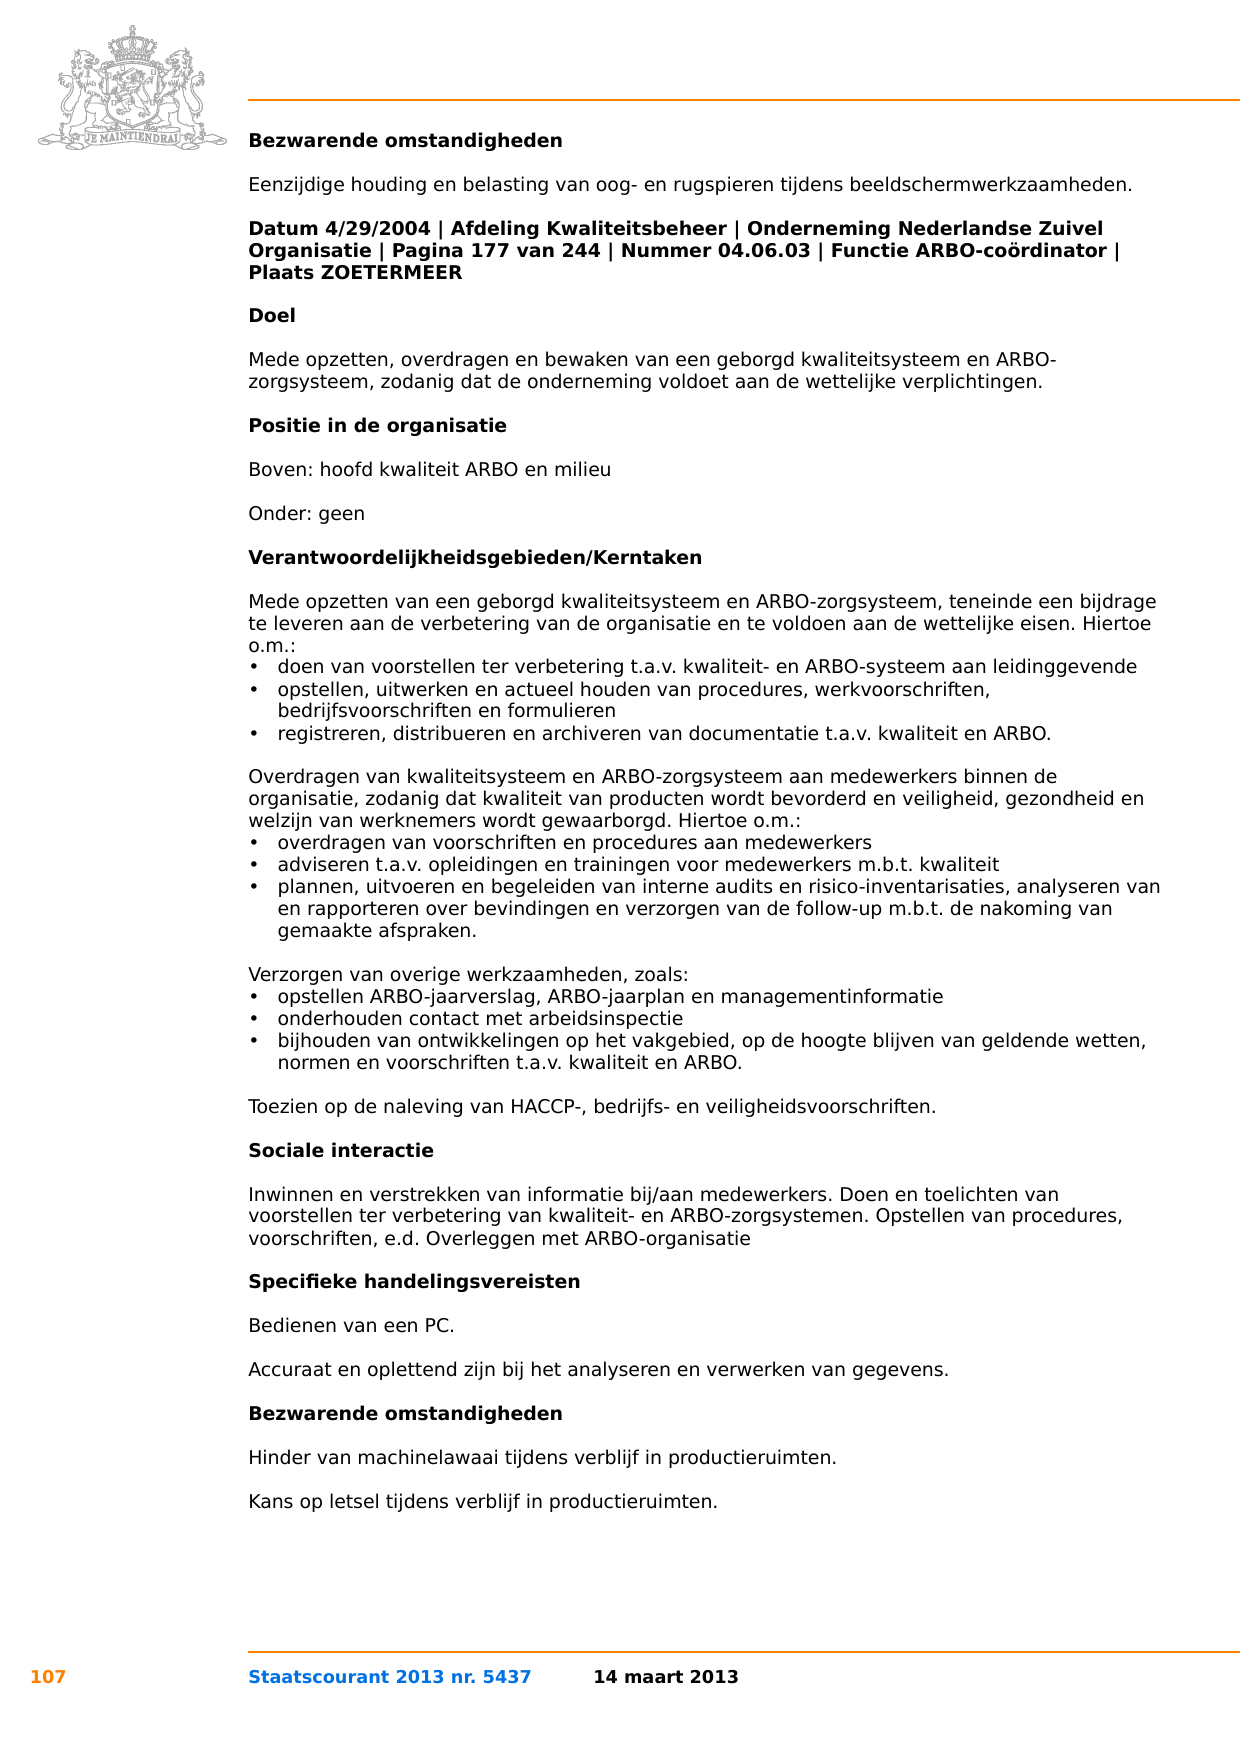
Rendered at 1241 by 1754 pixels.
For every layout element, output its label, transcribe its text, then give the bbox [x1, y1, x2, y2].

subtitle Datum 4/29/2004 | Afdeling Kwaliteitsbeheer | Onderneming Nederlandse Zuivel Organisatie | Pagina 177 van 244 | Nummer 04.06.03 | Functie ARBO-coördinator | Plaats ZOETERMEER [248, 218, 1163, 283]
subtitle Positie in de organisatie [248, 415, 1163, 437]
text Inwinnen en verstrekken van informatie bij/aan medewerkers. Doen en toelichten van voorstellen ter verbetering van kwaliteit- en ARBO-zorgsystemen. Opstellen van procedures, voorschriften, e.d. Overleggen met ARBO-organisatie [248, 1183, 1163, 1249]
text • opstellen, uitwerken en actueel houden van procedures, werkvoorschriften, bedrijfsvoorschriften en formulieren [248, 678, 1163, 722]
text • bijhouden van ontwikkelingen op het vakgebied, op de hoogte blijven van geldende wetten, normen en voorschriften t.a.v. kwaliteit en ARBO. [248, 1030, 1163, 1074]
text • plannen, uitvoeren en begeleiden van interne audits en risico-inventarisaties, analyseren van en rapporteren over bevindingen en verzorgen van de follow-up m.b.t. de nakoming van gemaakte afspraken. [248, 876, 1163, 942]
text Accuraat en oplettend zijn bij het analyseren en verwerken van gegevens. [248, 1359, 1163, 1381]
text • overdragen van voorschriften en procedures aan medewerkers [248, 832, 1163, 854]
subtitle Specifieke handelingsvereisten [248, 1271, 1163, 1293]
text Verzorgen van overige werkzaamheden, zoals: [248, 964, 1163, 986]
text Boven: hoofd kwaliteit ARBO en milieu [248, 459, 1163, 481]
text • adviseren t.a.v. opleidingen en trainingen voor medewerkers m.b.t. kwaliteit [248, 854, 1163, 876]
text Kans op letsel tijdens verblijf in productieruimten. [248, 1491, 1163, 1512]
text • doen van voorstellen ter verbetering t.a.v. kwaliteit- en ARBO-systeem aan leidinggevende [248, 656, 1163, 678]
text • onderhouden contact met arbeidsinspectie [248, 1008, 1163, 1030]
subtitle Bezwarende omstandigheden [248, 130, 1163, 152]
picture [38, 25, 227, 150]
text Toezien op de naleving van HACCP-, bedrijfs- en veiligheidsvoorschriften. [248, 1096, 1163, 1118]
subtitle Sociale interactie [248, 1139, 1163, 1162]
text Mede opzetten van een geborgd kwaliteitsysteem en ARBO-zorgsysteem, teneinde een bijdrage te leveren aan de verbetering van de organisatie en te voldoen aan de wettelijke eisen. Hiertoe o.m.: [248, 591, 1163, 656]
text • opstellen ARBO-jaarverslag, ARBO-jaarplan en managementinformatie [248, 986, 1163, 1008]
text Mede opzetten, overdragen en bewaken van een geborgd kwaliteitsysteem en ARBO-zorgsysteem, zodanig dat de onderneming voldoet aan de wettelijke verplichtingen. [248, 349, 1163, 393]
text Overdragen van kwaliteitsysteem en ARBO-zorgsysteem aan medewerkers binnen de organisatie, zodanig dat kwaliteit van producten wordt bevorderd en veiligheid, gezondheid en welzijn van werknemers wordt gewaarborgd. Hiertoe o.m.: [248, 766, 1163, 832]
subtitle Doel [248, 305, 1163, 327]
text Onder: geen [248, 503, 1163, 525]
subtitle Bezwarende omstandigheden [248, 1403, 1163, 1425]
text • registreren, distribueren en archiveren van documentatie t.a.v. kwaliteit en ARBO. [248, 722, 1163, 744]
text Eenzijdige houding en belasting van oog- en rugspieren tijdens beeldschermwerkzaamheden. [248, 174, 1163, 196]
subtitle Verantwoordelijkheidsgebieden/Kerntaken [248, 547, 1163, 569]
text Hinder van machinelawaai tijdens verblijf in productieruimten. [248, 1447, 1163, 1469]
text Bedienen van een PC. [248, 1315, 1163, 1337]
